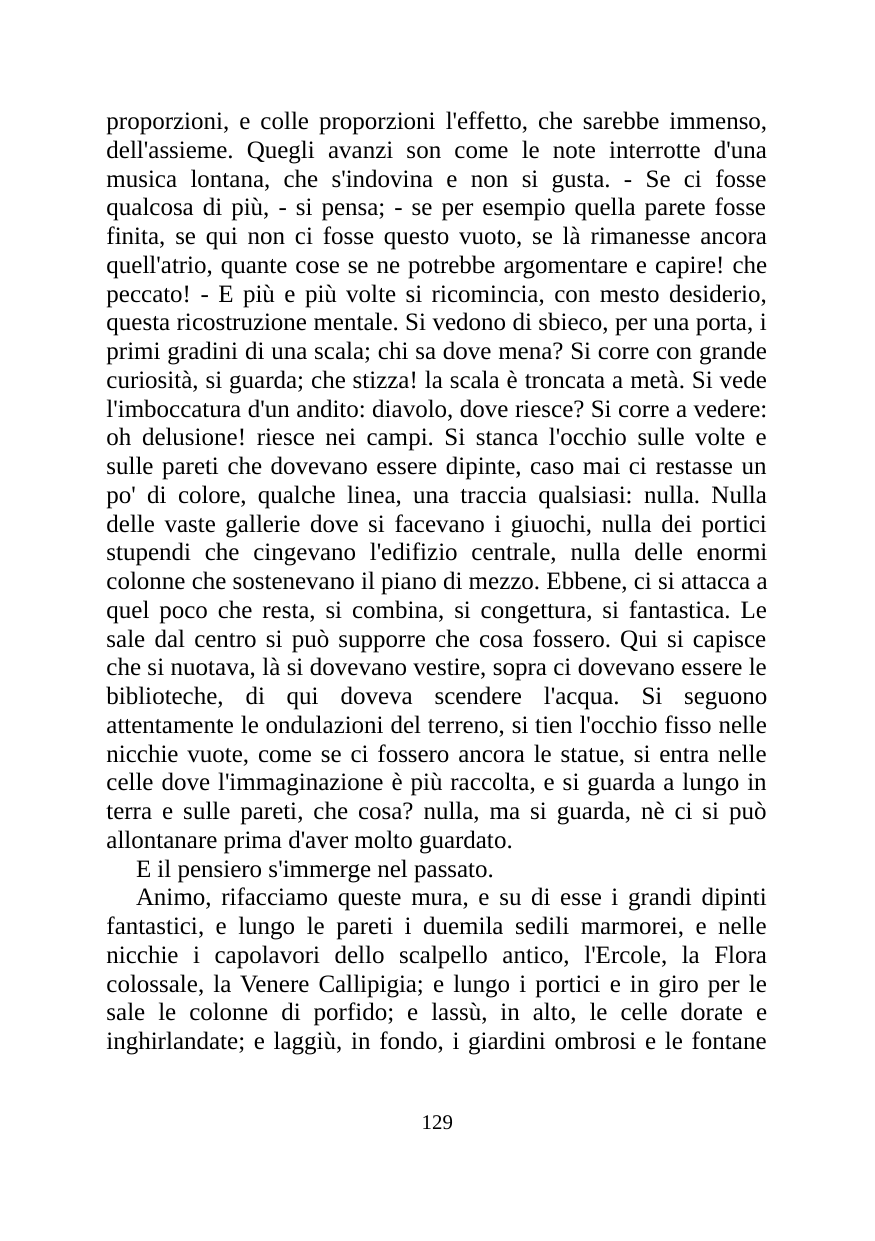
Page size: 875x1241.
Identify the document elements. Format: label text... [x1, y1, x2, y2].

text proporzioni, e colle proporzioni l'effetto, che sarebbe immenso, dell'assieme. Quegli avanzi son come le note interrotte d'una musica lontana, che s'indovina e non si gusta. - Se ci fosse qualcosa di più, - si pensa; - se per esempio quella parete fosse finita, se qui non ci fosse questo vuoto, se là rimanesse ancora quell'atrio, quante cose se ne potrebbe argomentare e capire! che peccato! - E più e più volte si ricomincia, con mesto desiderio, questa ricostruzione mentale. Si vedono di sbieco, per una porta, i primi gradini di una scala; chi sa dove mena? Si corre con grande curiosità, si guarda; che stizza! la scala è troncata a metà. Si vede l'imboccatura d'un andito: diavolo, dove riesce? Si corre a vedere: oh delusione! riesce nei campi. Si stanca l'occhio sulle volte e sulle pareti che dovevano essere dipinte, caso mai ci restasse un po' di colore, qualche linea, una traccia qualsiasi: nulla. Nulla delle vaste gallerie dove si facevano i giuochi, nulla dei portici stupendi che cingevano l'edifizio centrale, nulla delle enormi colonne che sostenevano il piano di mezzo. Ebbene, ci si attacca a quel poco che resta, si combina, si congettura, si fantastica. Le sale dal centro si può supporre che cosa fossero. Qui si capisce che si nuotava, là si dovevano vestire, sopra ci dovevano essere le biblioteche, di qui doveva scendere l'acqua. Si seguono attentamente le ondulazioni del terreno, si tien l'occhio fisso nelle nicchie vuote, come se ci fossero ancora le statue, si entra nelle celle dove l'immaginazione è più raccolta, e si guarda a lungo in terra e sulle pareti, che cosa? nulla, ma si guarda, nè ci si può allontanare prima d'aver molto guardato. [106, 106, 768, 854]
text Animo, rifacciamo queste mura, e su di esse i grandi dipinti fantastici, e lungo le pareti i duemila sedili marmorei, e nelle nicchie i capolavori dello scalpello antico, l'Ercole, la Flora colossale, la Venere Callipigia; e lungo i portici e in giro per le sale le colonne di porfido; e lassù, in alto, le celle dorate e inghirlandate; e laggiù, in fondo, i giardini ombrosi e le fontane [106, 882, 768, 1055]
text E il pensiero s'immerge nel passato. [106, 854, 768, 882]
